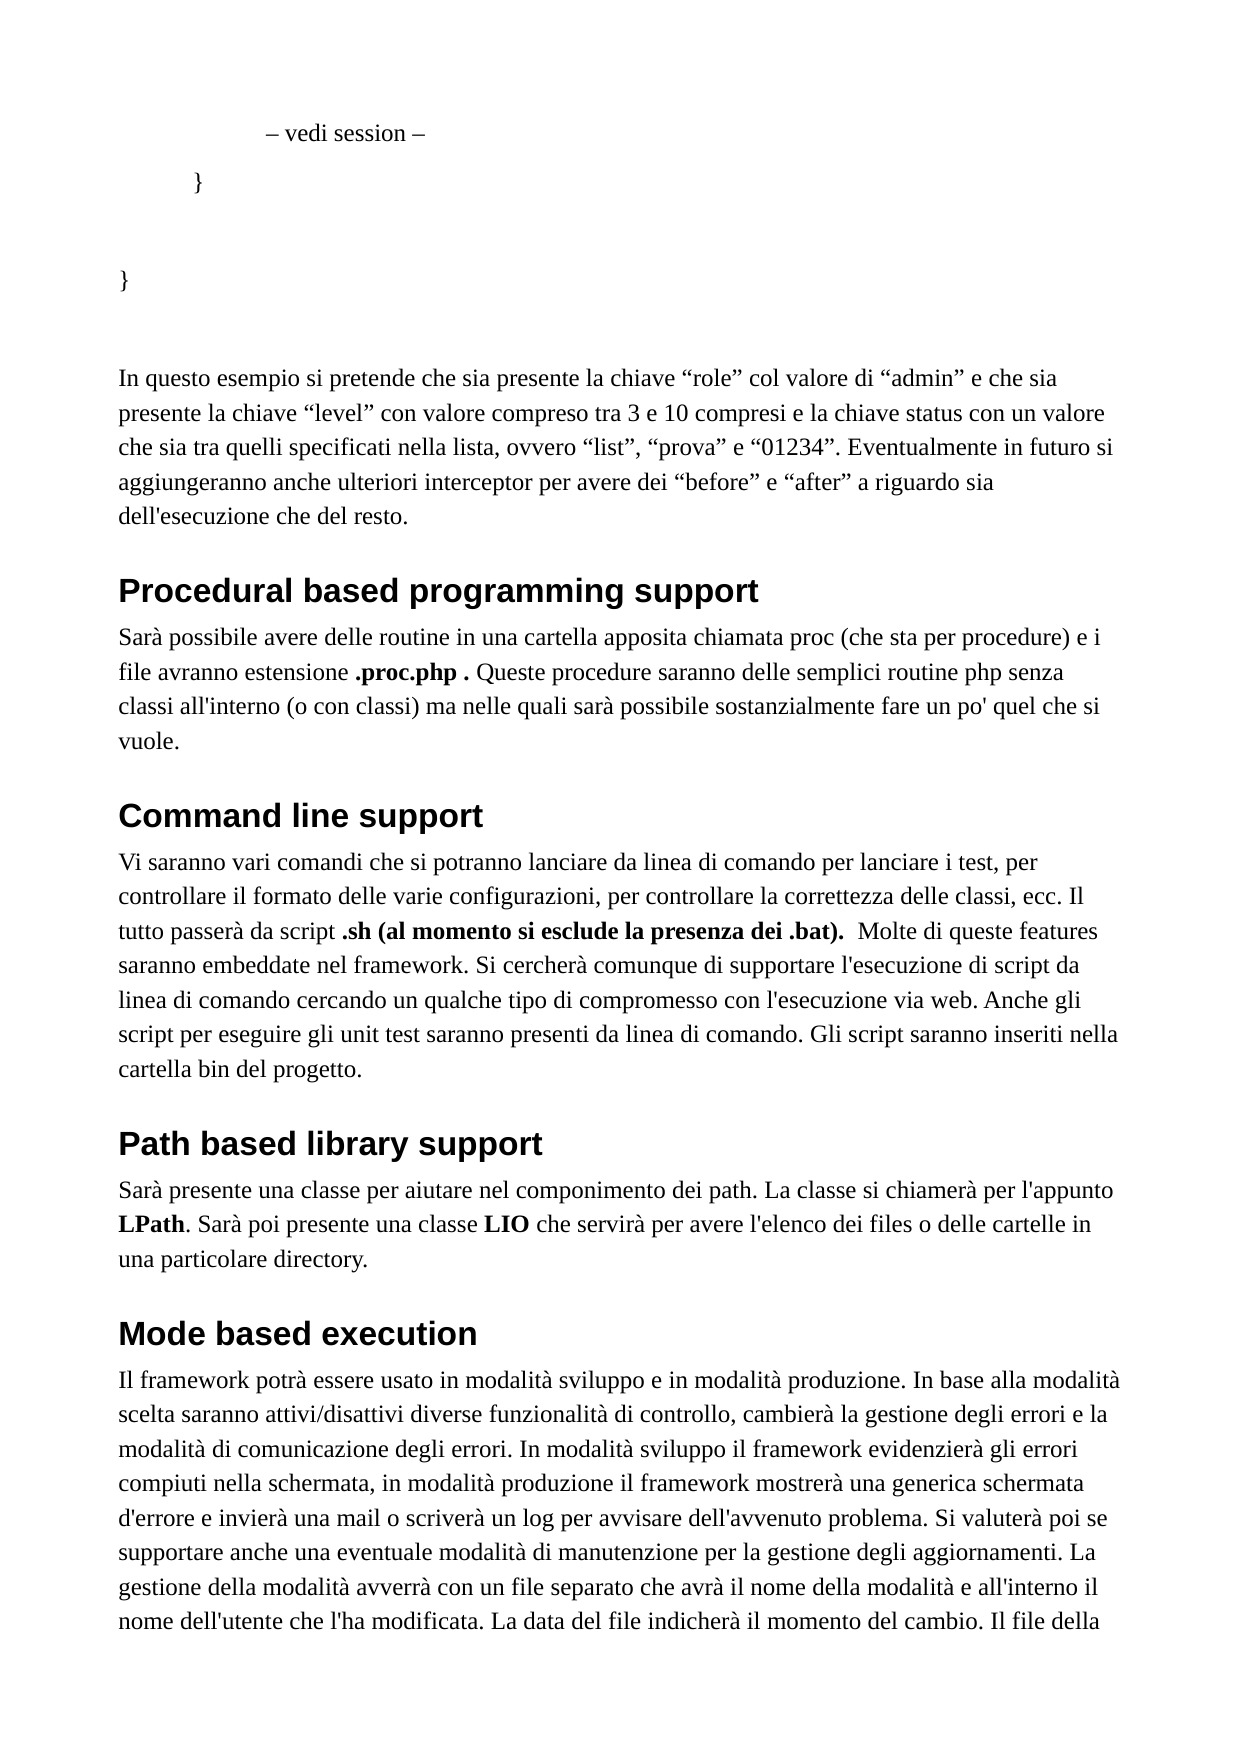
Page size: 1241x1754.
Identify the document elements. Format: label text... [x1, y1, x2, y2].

subtitle Mode based execution [118, 1314, 1122, 1352]
text Sarà presente una classe per aiutare nel componimento dei path. La classe si chiamerà per l'appunto LPath. Sarà poi presente una classe LIO che servirà per avere l'elenco dei files o delle cartelle in una particolare directory. [118, 1175, 1122, 1272]
text } [118, 167, 1122, 196]
text } [118, 265, 1122, 294]
subtitle Command line support [118, 796, 1122, 834]
text – vedi session – [118, 118, 1122, 147]
text Vi saranno vari comandi che si potranno lanciare da linea di comando per lanciare i test, per controllare il formato delle varie configurazioni, per controllare la correttezza delle classi, ecc. Il tutto passerà da script .sh (al momento si esclude la presenza dei .bat). Molte di queste features saranno embeddate nel framework. Si cercherà comunque di supportare l'esecuzione di script da linea di comando cercando un qualche tipo di compromesso con l'esecuzione via web. Anche gli script per eseguire gli unit test saranno presenti da linea di comando. Gli script saranno inseriti nella cartella bin del progetto. [118, 847, 1122, 1082]
subtitle Procedural based programming support [118, 571, 1122, 610]
text Il framework potrà essere usato in modalità sviluppo e in modalità produzione. In base alla modalità scelta saranno attivi/disattivi diverse funzionalità di controllo, cambierà la gestione degli errori e la modalità di comunicazione degli errori. In modalità sviluppo il framework evidenzierà gli errori compiuti nella schermata, in modalità produzione il framework mostrerà una generica schermata d'errore e invierà una mail o scriverà un log per avvisare dell'avvenuto problema. Si valuterà poi se supportare anche una eventuale modalità di manutenzione per la gestione degli aggiornamenti. La gestione della modalità avverrà con un file separato che avrà il nome della modalità e all'interno il nome dell'utente che l'ha modificata. La data del file indicherà il momento del cambio. Il file della [118, 1365, 1122, 1635]
subtitle Path based library support [118, 1124, 1122, 1162]
text In questo esempio si pretende che sia presente la chiave “role” col valore di “admin” e che sia presente la chiave “level” con valore compreso tra 3 e 10 compresi e la chiave status con un valore che sia tra quelli specificati nella lista, ovvero “list”, “prova” e “01234”. Eventualmente in futuro si aggiungeranno anche ulteriori interceptor per avere dei “before” e “after” a riguardo sia dell'esecuzione che del resto. [118, 363, 1122, 530]
text Sarà possibile avere delle routine in una cartella apposita chiamata proc (che sta per procedure) e i file avranno estensione .proc.php . Queste procedure saranno delle semplici routine php senza classi all'interno (o con classi) ma nelle quali sarà possibile sostanzialmente fare un po' quel che si vuole. [118, 622, 1122, 754]
